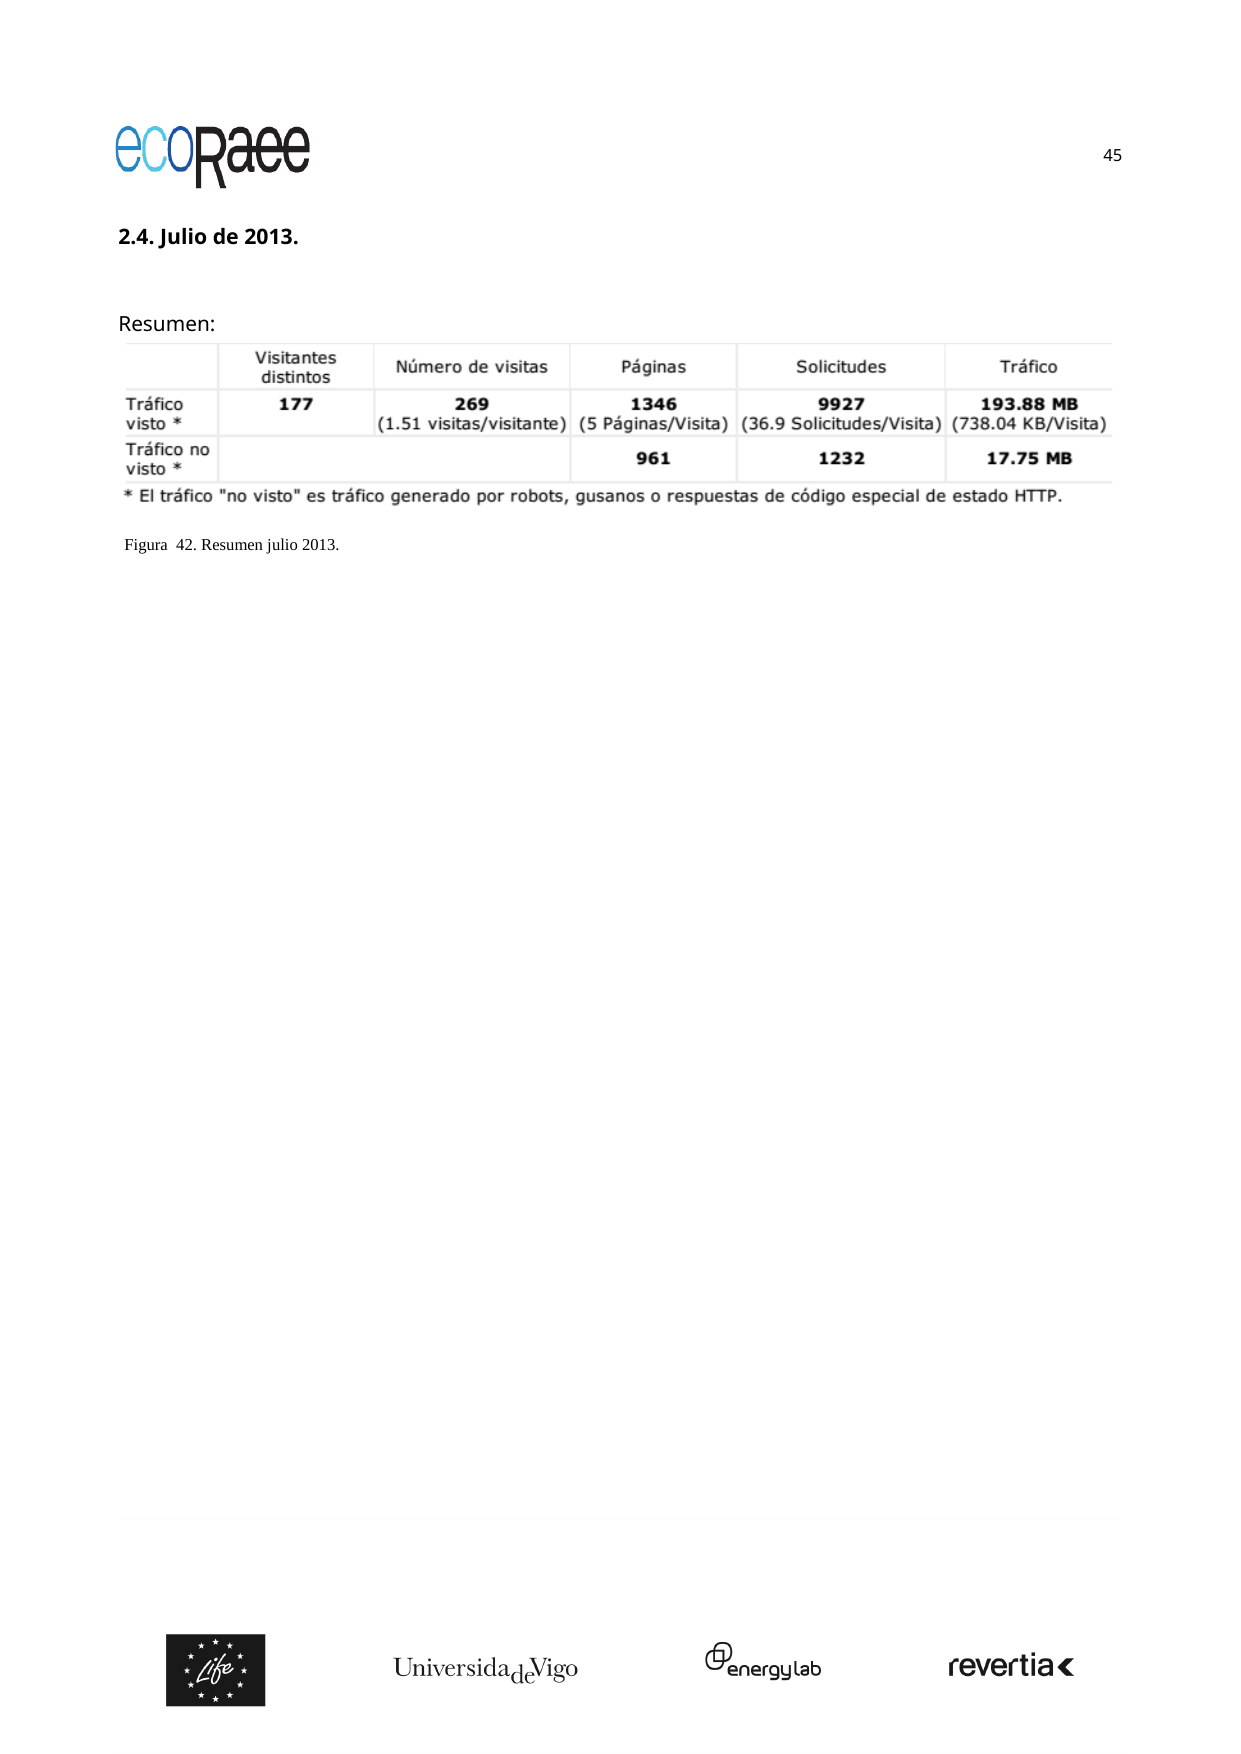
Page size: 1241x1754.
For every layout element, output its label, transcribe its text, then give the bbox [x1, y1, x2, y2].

text Figura 42. Resumen julio 2013. [124, 534, 1122, 553]
picture [121, 343, 1120, 516]
text Resumen: [118, 309, 1122, 338]
picture [118, 1514, 1123, 1754]
text 2.4. Julio de 2013. [118, 221, 1122, 250]
picture [114, 124, 311, 190]
